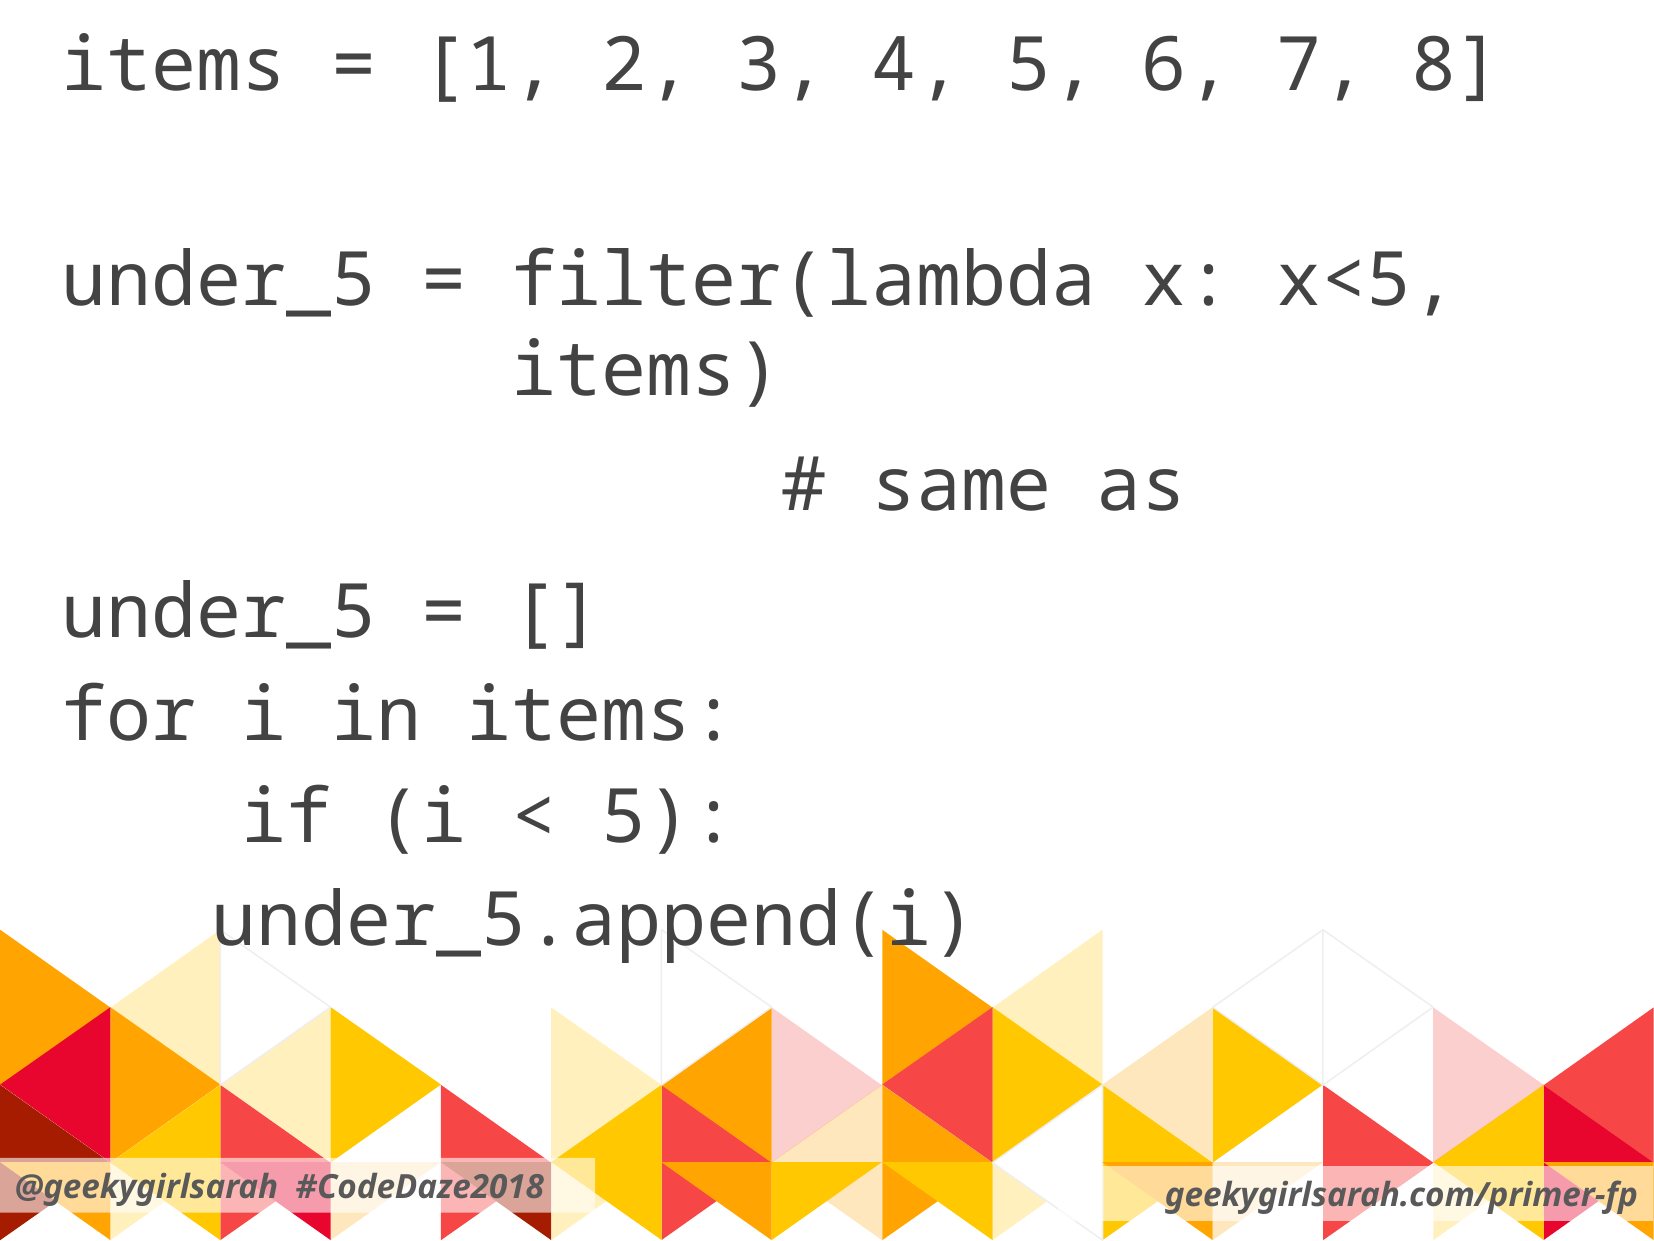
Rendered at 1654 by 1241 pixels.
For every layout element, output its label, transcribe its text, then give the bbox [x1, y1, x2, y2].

list items = [1, 2, 3, 4, 5, 6, 7, 8] under_5 = filter(lambda x: x<5, items) # same as under_5 = [] for i in items: if (i < 5): under_5.append(i) [31, 0, 1622, 720]
